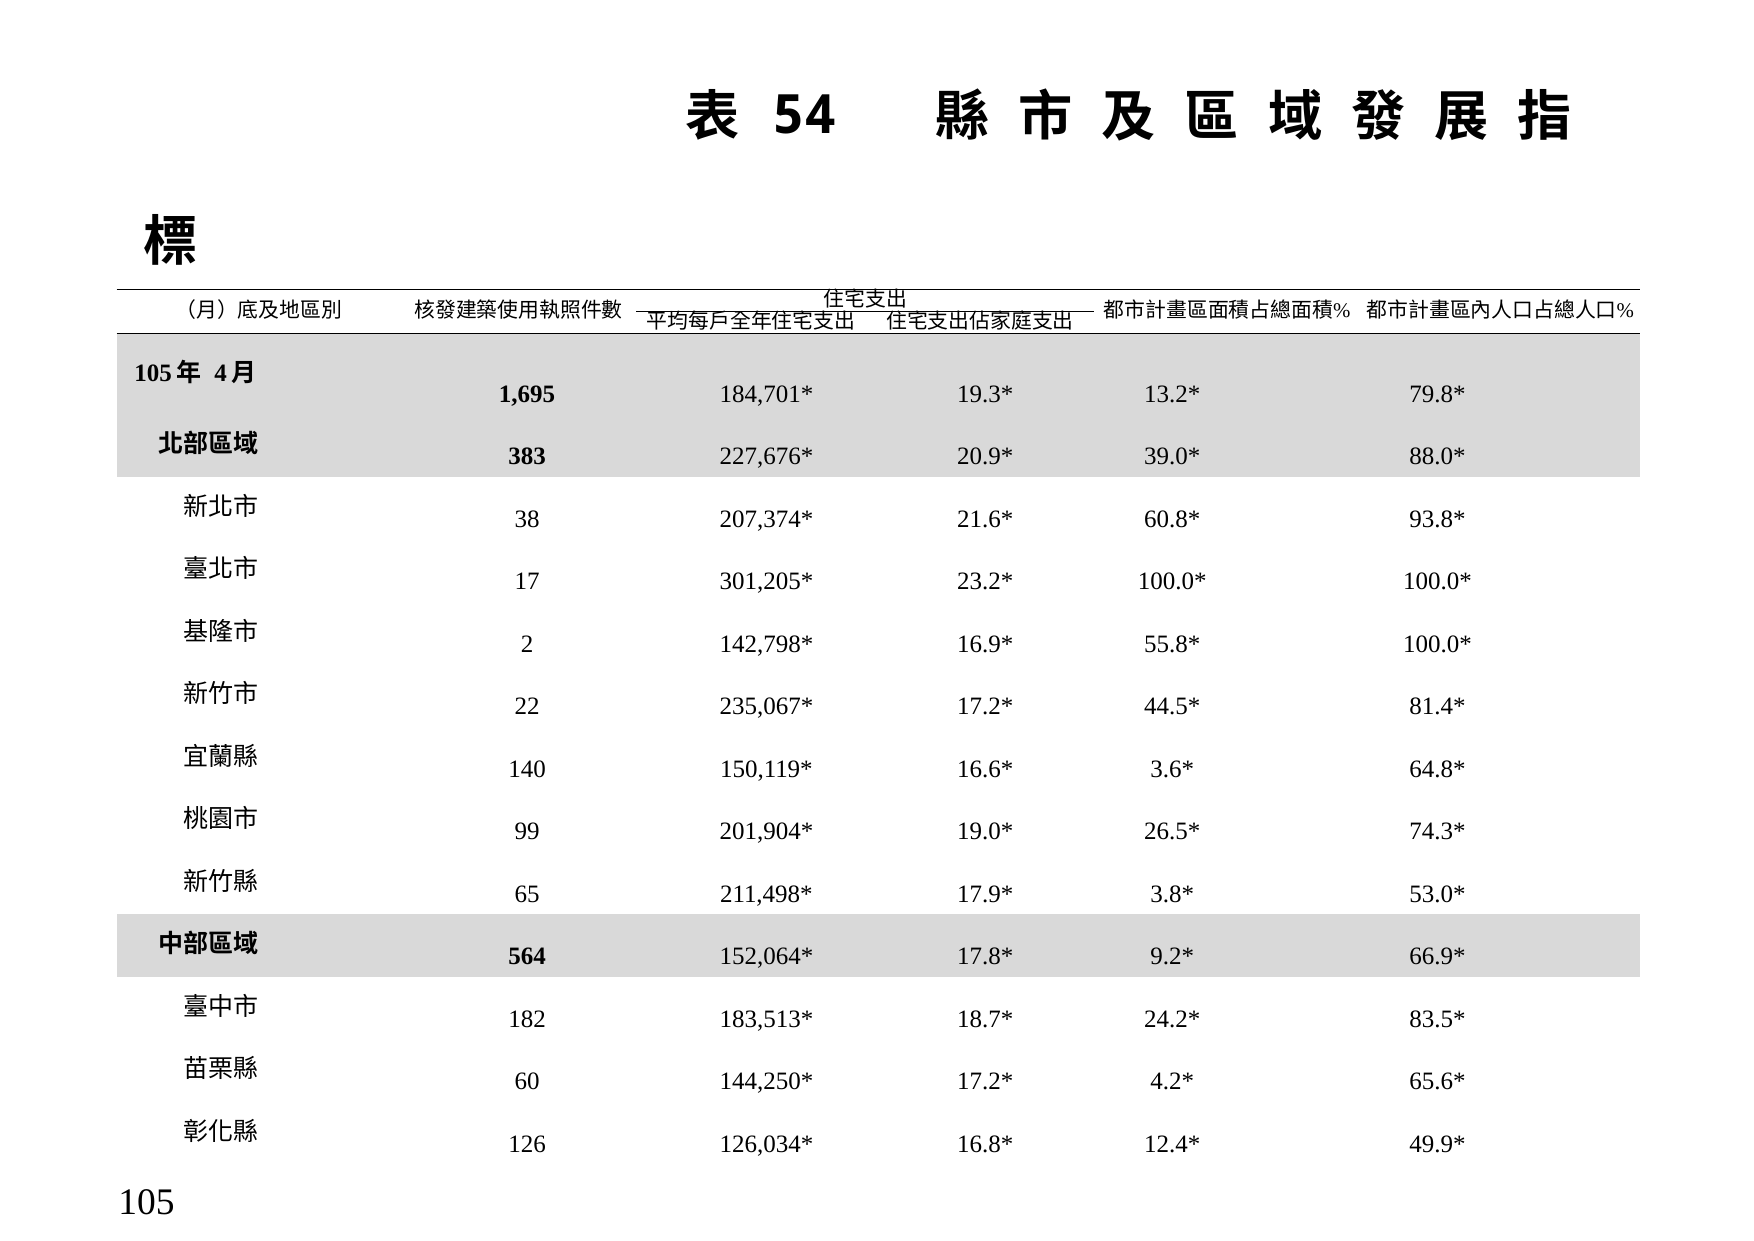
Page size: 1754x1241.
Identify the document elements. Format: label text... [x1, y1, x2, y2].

table_cell 100.0* [1094, 539, 1360, 602]
table_cell 22 [400, 664, 636, 727]
table_cell 39.0* [1094, 414, 1360, 477]
table_header （月）底及地區別 [117, 290, 400, 333]
table_cell 144,250* [636, 1039, 865, 1102]
table_cell 105年 4月 [117, 334, 400, 414]
table_cell 1,695 [400, 334, 636, 414]
table_cell 211,498* [636, 852, 865, 914]
table_cell 184,701* [636, 334, 865, 414]
table_cell 79.8* [1360, 334, 1640, 414]
table_cell 65 [400, 852, 636, 914]
table_cell 21.6* [865, 477, 1094, 539]
table_cell 17.2* [865, 1039, 1094, 1102]
table_cell 24.2* [1094, 977, 1360, 1039]
table_cell 93.8* [1360, 477, 1640, 539]
table_cell 17 [400, 539, 636, 602]
table_cell 49.9* [1360, 1102, 1640, 1164]
table_cell 126 [400, 1102, 636, 1164]
table_cell 182 [400, 977, 636, 1039]
table_cell 100.0* [1360, 539, 1640, 602]
table_cell 17.8* [865, 914, 1094, 977]
table_cell 81.4* [1360, 664, 1640, 727]
table_cell 38 [400, 477, 636, 539]
table_cell 88.0* [1360, 414, 1640, 477]
table_header 都市計畫區內人口占總人口% [1360, 290, 1640, 333]
table_cell 新竹市 [117, 664, 400, 727]
table_cell 2 [400, 602, 636, 664]
table_cell 16.6* [865, 727, 1094, 789]
table_cell 64.8* [1360, 727, 1640, 789]
table_cell 苗栗縣 [117, 1039, 400, 1102]
table_cell 9.2* [1094, 914, 1360, 977]
table_cell 142,798* [636, 602, 865, 664]
table_header 核發建築使用執照件數 [400, 290, 636, 333]
table_cell 住宅支出佔家庭支出 [865, 312, 1094, 333]
table_cell 183,513* [636, 977, 865, 1039]
table_cell 彰化縣 [117, 1102, 400, 1164]
table_cell 126,034* [636, 1102, 865, 1164]
table_cell 17.9* [865, 852, 1094, 914]
table_cell 26.5* [1094, 789, 1360, 852]
table_cell 53.0* [1360, 852, 1640, 914]
table_cell 100.0* [1360, 602, 1640, 664]
table_cell 564 [400, 914, 636, 977]
table_cell 12.4* [1094, 1102, 1360, 1164]
table_cell 207,374* [636, 477, 865, 539]
table_cell 140 [400, 727, 636, 789]
table_cell 13.2* [1094, 334, 1360, 414]
table_cell 65.6* [1360, 1039, 1640, 1102]
table_cell 60 [400, 1039, 636, 1102]
table_cell 18.7* [865, 977, 1094, 1039]
table_cell 19.3* [865, 334, 1094, 414]
table_cell 83.5* [1360, 977, 1640, 1039]
table_cell 74.3* [1360, 789, 1640, 852]
subtitle 表54 縣市及區域發展指標 [128, 39, 1628, 289]
table_cell 宜蘭縣 [117, 727, 400, 789]
table_header 都市計畫區面積占總面積% [1094, 290, 1360, 333]
table_cell 新北市 [117, 477, 400, 539]
table_cell 平均每戶全年住宅支出 [636, 312, 865, 333]
table_cell 17.2* [865, 664, 1094, 727]
table_cell 66.9* [1360, 914, 1640, 977]
table_cell 301,205* [636, 539, 865, 602]
table_cell 北部區域 [117, 414, 400, 477]
table_cell 235,067* [636, 664, 865, 727]
table_cell 16.9* [865, 602, 1094, 664]
table_cell 44.5* [1094, 664, 1360, 727]
table_cell 桃園市 [117, 789, 400, 852]
table_cell 中部區域 [117, 914, 400, 977]
table_cell 152,064* [636, 914, 865, 977]
table_cell 23.2* [865, 539, 1094, 602]
table_cell 3.8* [1094, 852, 1360, 914]
table_cell 19.0* [865, 789, 1094, 852]
table_cell 3.6* [1094, 727, 1360, 789]
table_cell 基隆市 [117, 602, 400, 664]
table_cell 150,119* [636, 727, 865, 789]
table_cell 383 [400, 414, 636, 477]
table_cell 227,676* [636, 414, 865, 477]
table_cell 臺中市 [117, 977, 400, 1039]
table_cell 60.8* [1094, 477, 1360, 539]
table_cell 201,904* [636, 789, 865, 852]
table_cell 99 [400, 789, 636, 852]
table_cell 新竹縣 [117, 852, 400, 914]
table_header 住宅支出 [636, 290, 1094, 311]
table_cell 20.9* [865, 414, 1094, 477]
table_cell 臺北市 [117, 539, 400, 602]
table_cell 55.8* [1094, 602, 1360, 664]
table_cell 16.8* [865, 1102, 1094, 1164]
table_cell 4.2* [1094, 1039, 1360, 1102]
